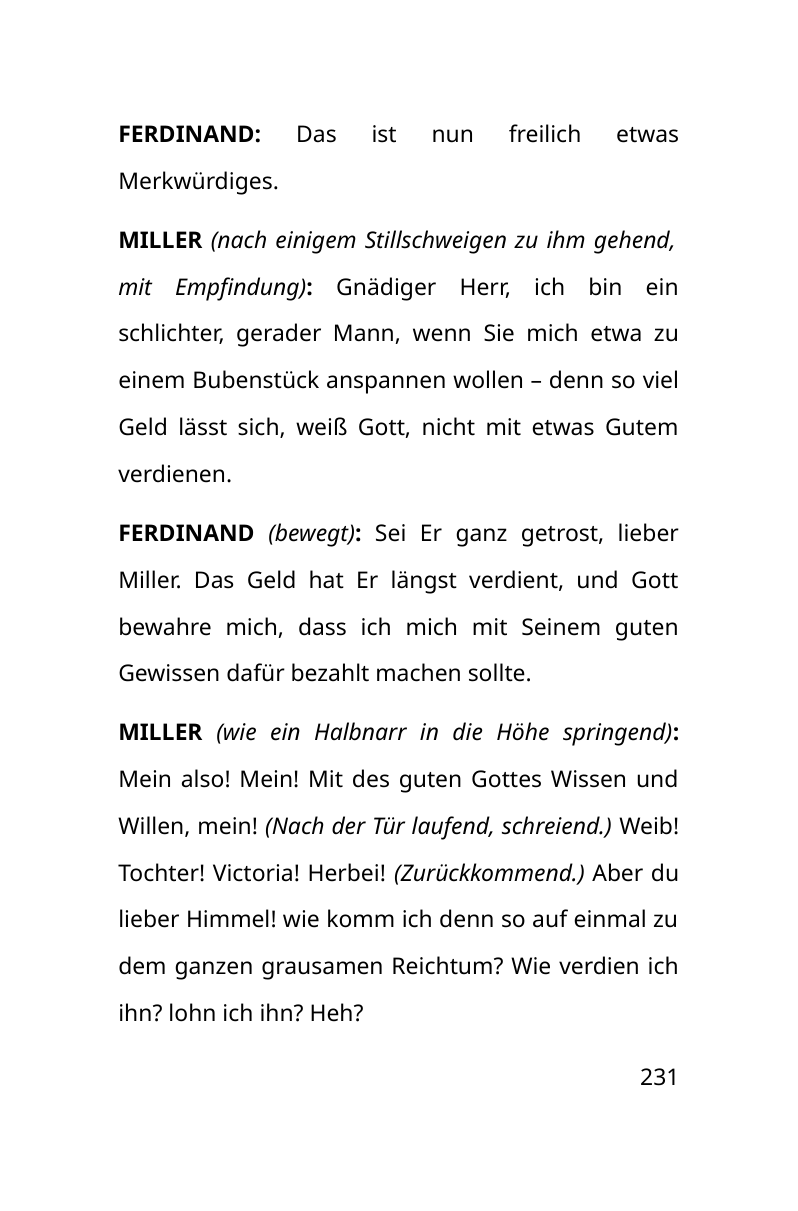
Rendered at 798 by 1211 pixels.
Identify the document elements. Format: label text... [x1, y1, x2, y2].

text MILLER (wie ein Halbnarr in die Höhe springend): Mein also! Mein! Mit des guten Gottes Wissen und Willen, mein! (Nach der Tür laufend, schreiend.) Weib! Tochter! Victoria! Herbei! (Zurückkommend.) Aber du lieber Himmel! wie komm ich denn so auf einmal zu dem ganzen grausamen Reichtum? Wie verdien ich ihn? lohn ich ihn? Heh? [118, 716, 679, 1028]
text FERDINAND: Das ist nun freilich etwas Merkwürdiges. [118, 118, 679, 196]
text MILLER (nach einigem Stillschweigen zu ihm gehend, mit Empfindung): Gnädiger Herr, ich bin ein schlichter, gerader Mann, wenn Sie mich etwa zu einem Bubenstück anspannen wollen – denn so viel Geld lässt sich, weiß Gott, nicht mit etwas Gutem verdienen. [118, 224, 679, 489]
text FERDINAND (bewegt): Sei Er ganz getrost, lieber Miller. Das Geld hat Er längst verdient, und Gott bewahre mich, dass ich mich mit Seinem guten Gewissen dafür bezahlt machen sollte. [118, 517, 679, 688]
